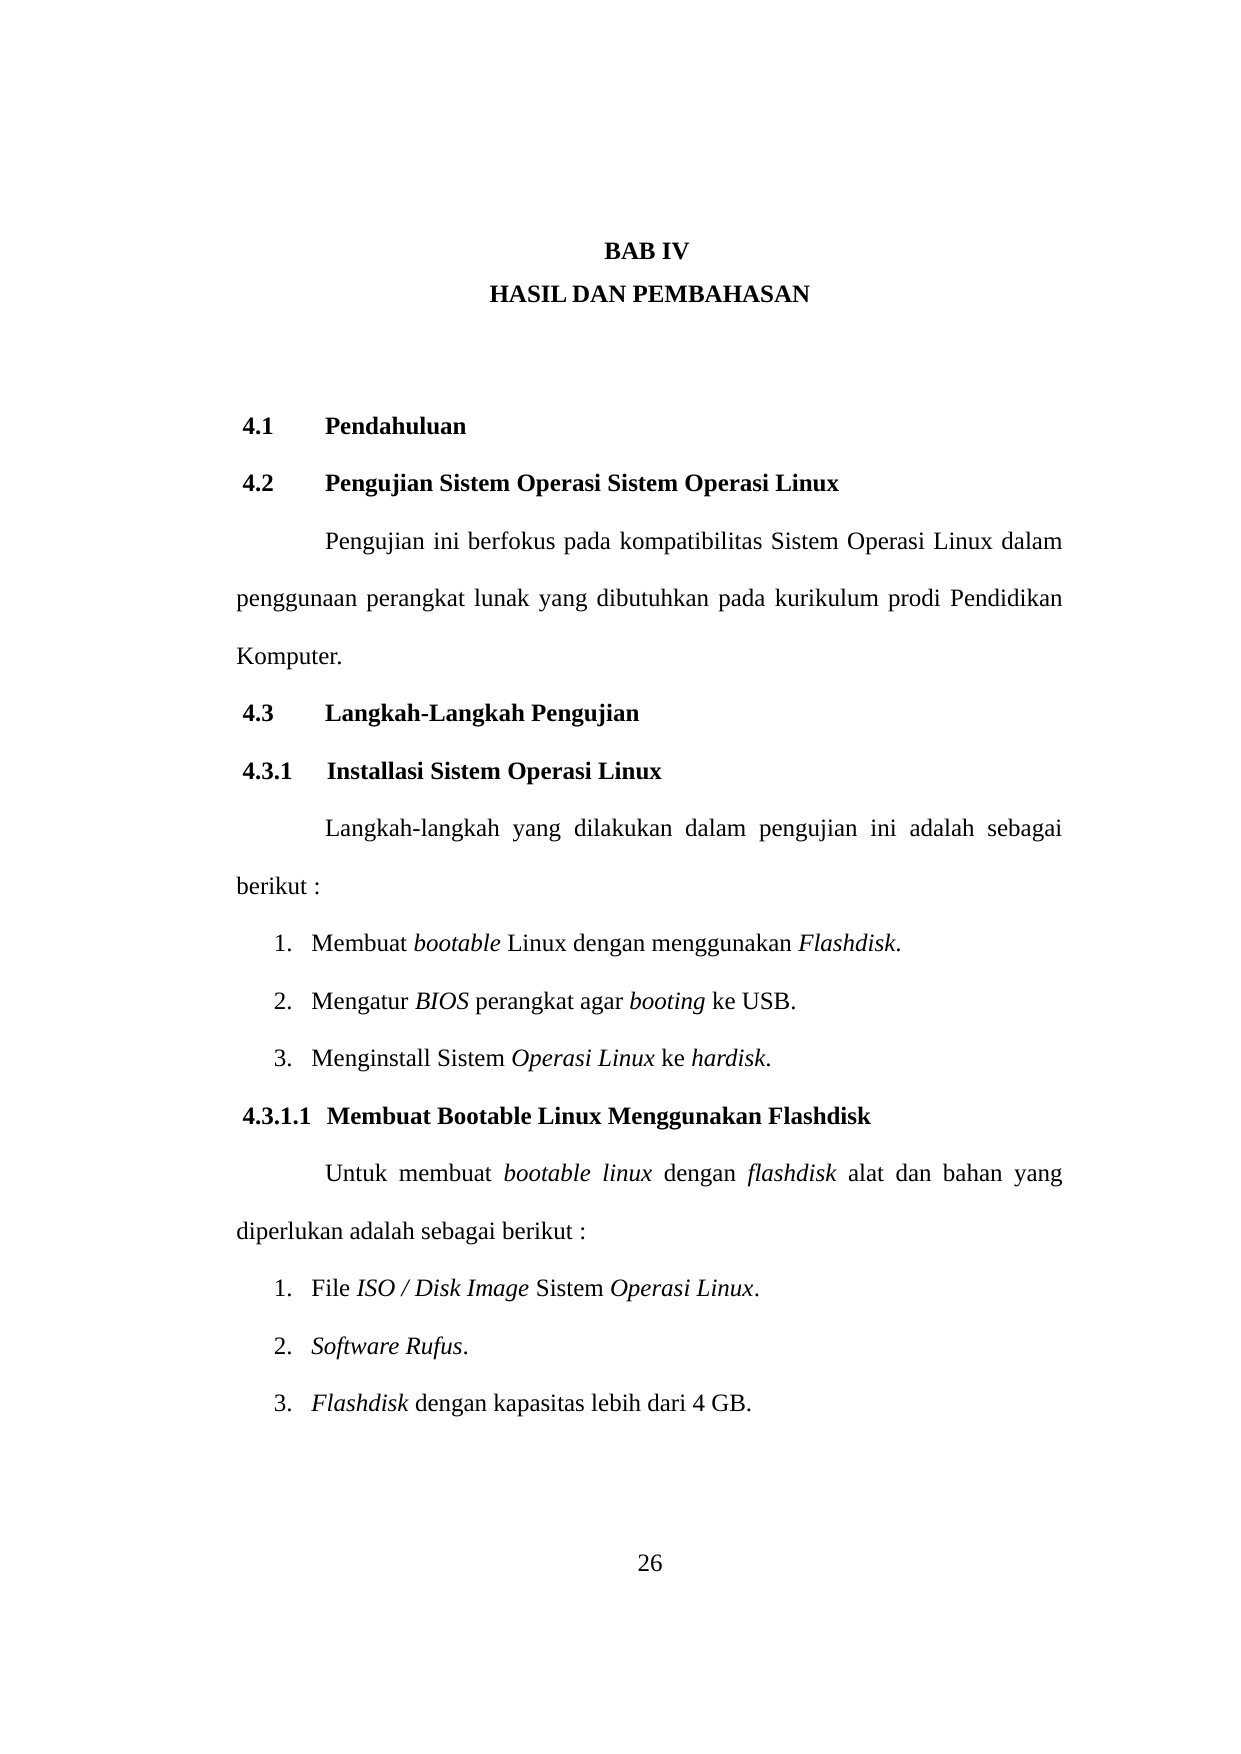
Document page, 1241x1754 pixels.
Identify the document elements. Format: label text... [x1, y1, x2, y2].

text Langkah-langkah yang dilakukan dalam pengujian ini adalah sebagai berikut : [236, 813, 1063, 900]
subtitle Installasi Sistem Operasi Linux [236, 756, 1063, 785]
text Pengujian ini berfokus pada kompatibilitas Sistem Operasi Linux dalam penggunaan perangkat lunak yang dibutuhkan pada kurikulum prodi Pendidikan Komputer. [236, 526, 1063, 670]
text Untuk membuat bootable linux dengan flashdisk alat dan bahan yang diperlukan adalah sebagai berikut : [236, 1158, 1063, 1245]
list Flashdisk dengan kapasitas lebih dari 4 GB. [274, 1388, 1063, 1417]
list Mengatur BIOS perangkat agar booting ke USB. [274, 986, 1063, 1015]
list File ISO / Disk Image Sistem Operasi Linux. [274, 1273, 1063, 1302]
subtitle Pendahuluan [236, 411, 1063, 440]
subtitle Membuat Bootable Linux menggunakan Flashdisk [236, 1101, 1063, 1130]
subtitle Hasil Dan Pembahasan [236, 236, 1063, 308]
list Software Rufus. [274, 1331, 1063, 1360]
subtitle Langkah-Langkah Pengujian [236, 698, 1063, 727]
subtitle Pengujian Sistem Operasi Sistem Operasi Linux [236, 468, 1063, 497]
list Membuat bootable Linux dengan menggunakan Flashdisk. [274, 928, 1063, 957]
list Menginstall Sistem Operasi Linux ke hardisk. [274, 1043, 1063, 1072]
